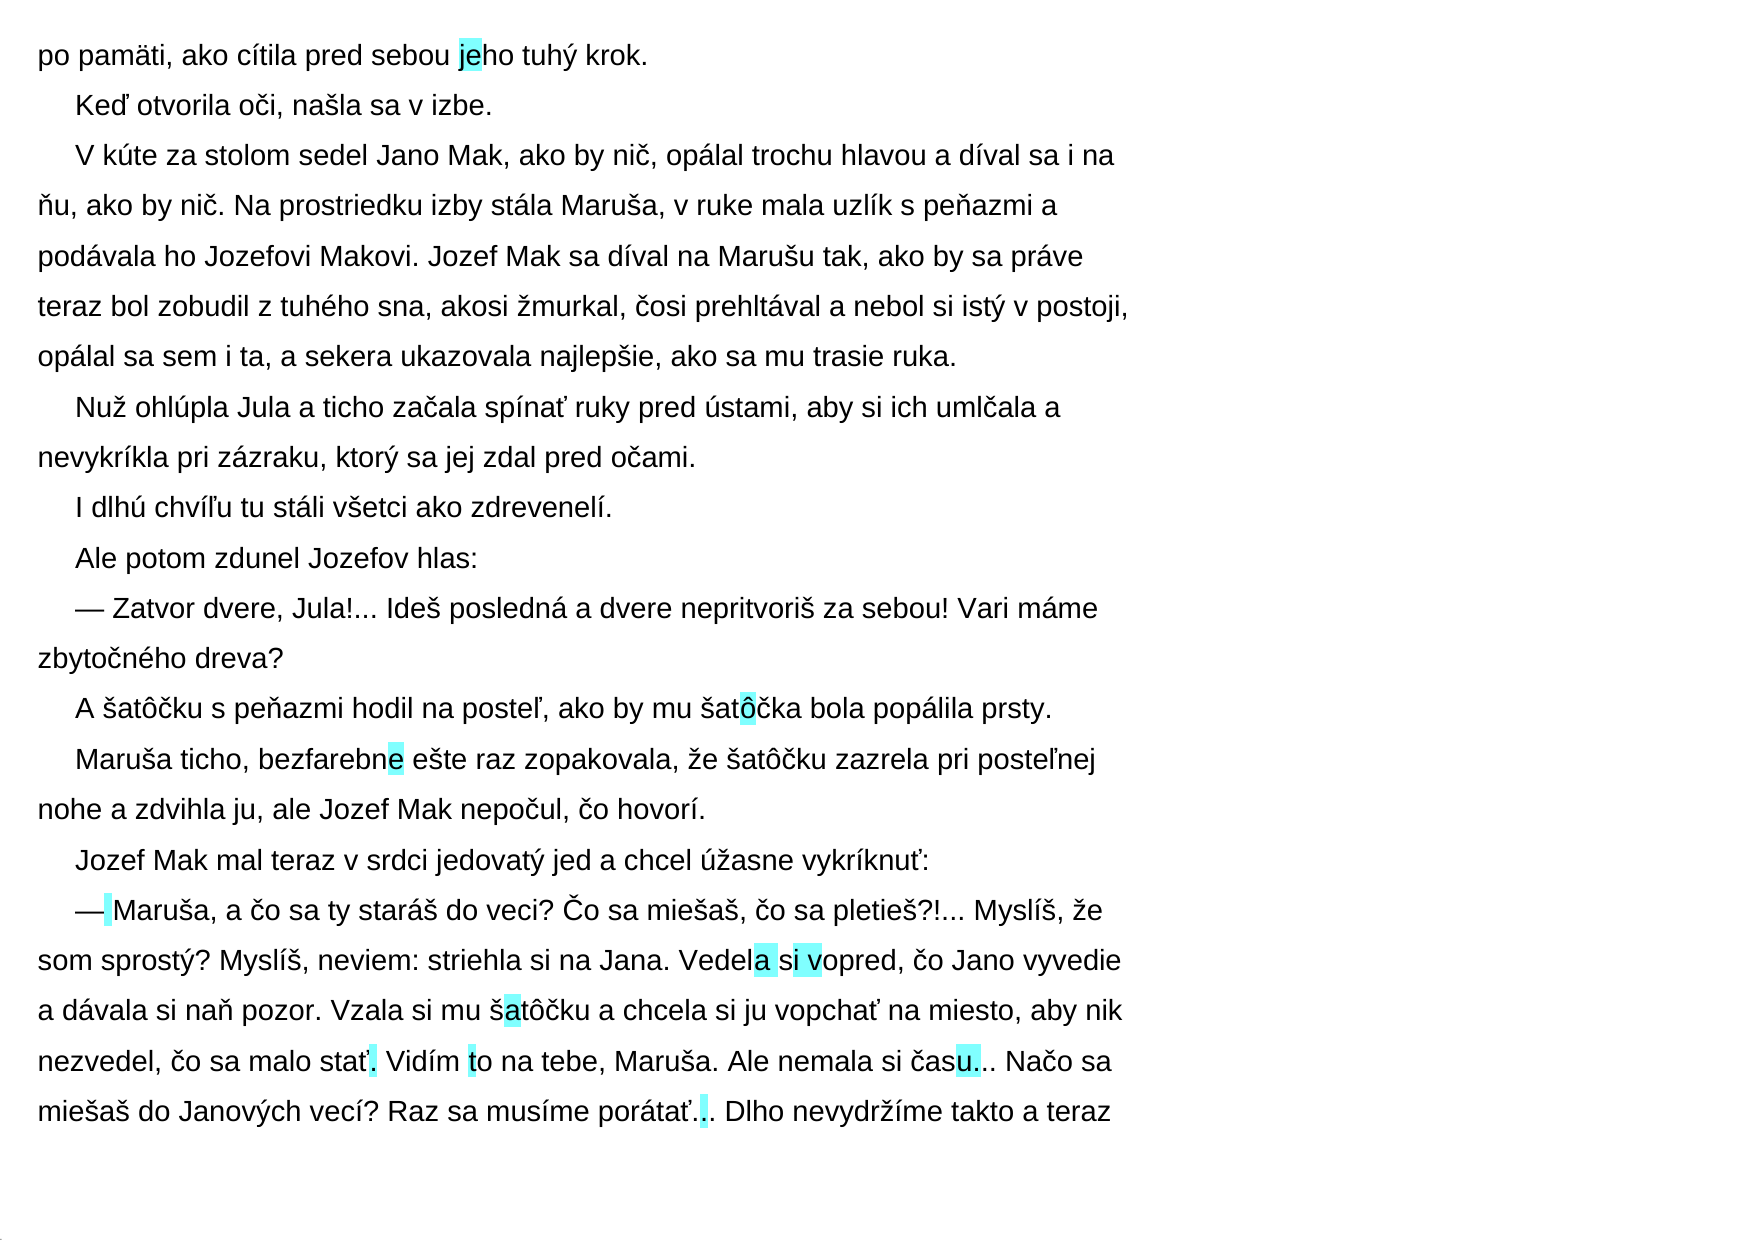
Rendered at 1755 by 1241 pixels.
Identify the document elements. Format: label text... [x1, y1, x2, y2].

text Ale potom zdunel Jozefov hlas: [37, 541, 1130, 574]
text — Zatvor dvere, Jula!... Ideš posledná a dvere nepritvoriš za sebou! Vari máme zbytočného dreva? [37, 591, 1130, 675]
text — Maruša, a čo sa ty staráš do veci? Čo sa miešaš, čo sa pletieš?!... Myslíš, že som sprostý? Myslíš, neviem: striehla si na Jana. Vedela si vopred, čo Jano vyvedie a dávala si naň pozor. Vzala si mu šatôčku a chcela si ju vopchať na miesto, aby nik nezvedel, čo sa malo stať. Vidím to na tebe, Maruša. Ale nemala si času... Načo sa miešaš do Janových vecí? Raz sa musíme porátať... Dlho nevydržíme takto a teraz [37, 893, 1130, 1128]
text I dlhú chvíľu tu stáli všetci ako zdrevenelí. [37, 490, 1130, 524]
text Keď otvorila oči, našla sa v izbe. [37, 88, 1130, 121]
text Maruša ticho, bezfarebne ešte raz zopakovala, že šatôčku zazrela pri posteľnej nohe a zdvihla ju, ale Jozef Mak nepočul, čo hovorí. [37, 742, 1130, 826]
text V kúte za stolom sedel Jano Mak, ako by nič, opálal trochu hlavou a díval sa i na ňu, ako by nič. Na prostriedku izby stála Maruša, v ruke mala uzlík s peňazmi a podávala ho Jozefovi Makovi. Jozef Mak sa díval na Marušu tak, ako by sa práve teraz bol zobudil z tuhého sna, akosi žmurkal, čosi prehltával a nebol si istý v postoji, opálal sa sem i ta, a sekera ukazovala najlepšie, ako sa mu trasie ruka. [37, 138, 1130, 373]
text Jozef Mak mal teraz v srdci jedovatý jed a chcel úžasne vykríknuť: [37, 842, 1130, 876]
text po pamäti, ako cítila pred sebou jeho tuhý krok. [37, 37, 1130, 71]
text A šatôčku s peňazmi hodil na posteľ, ako by mu šatôčka bola popálila prsty. [37, 692, 1130, 725]
text Nuž ohlúpla Jula a ticho začala spínať ruky pred ústami, aby si ich umlčala a nevykríkla pri zázraku, ktorý sa jej zdal pred očami. [37, 390, 1130, 473]
